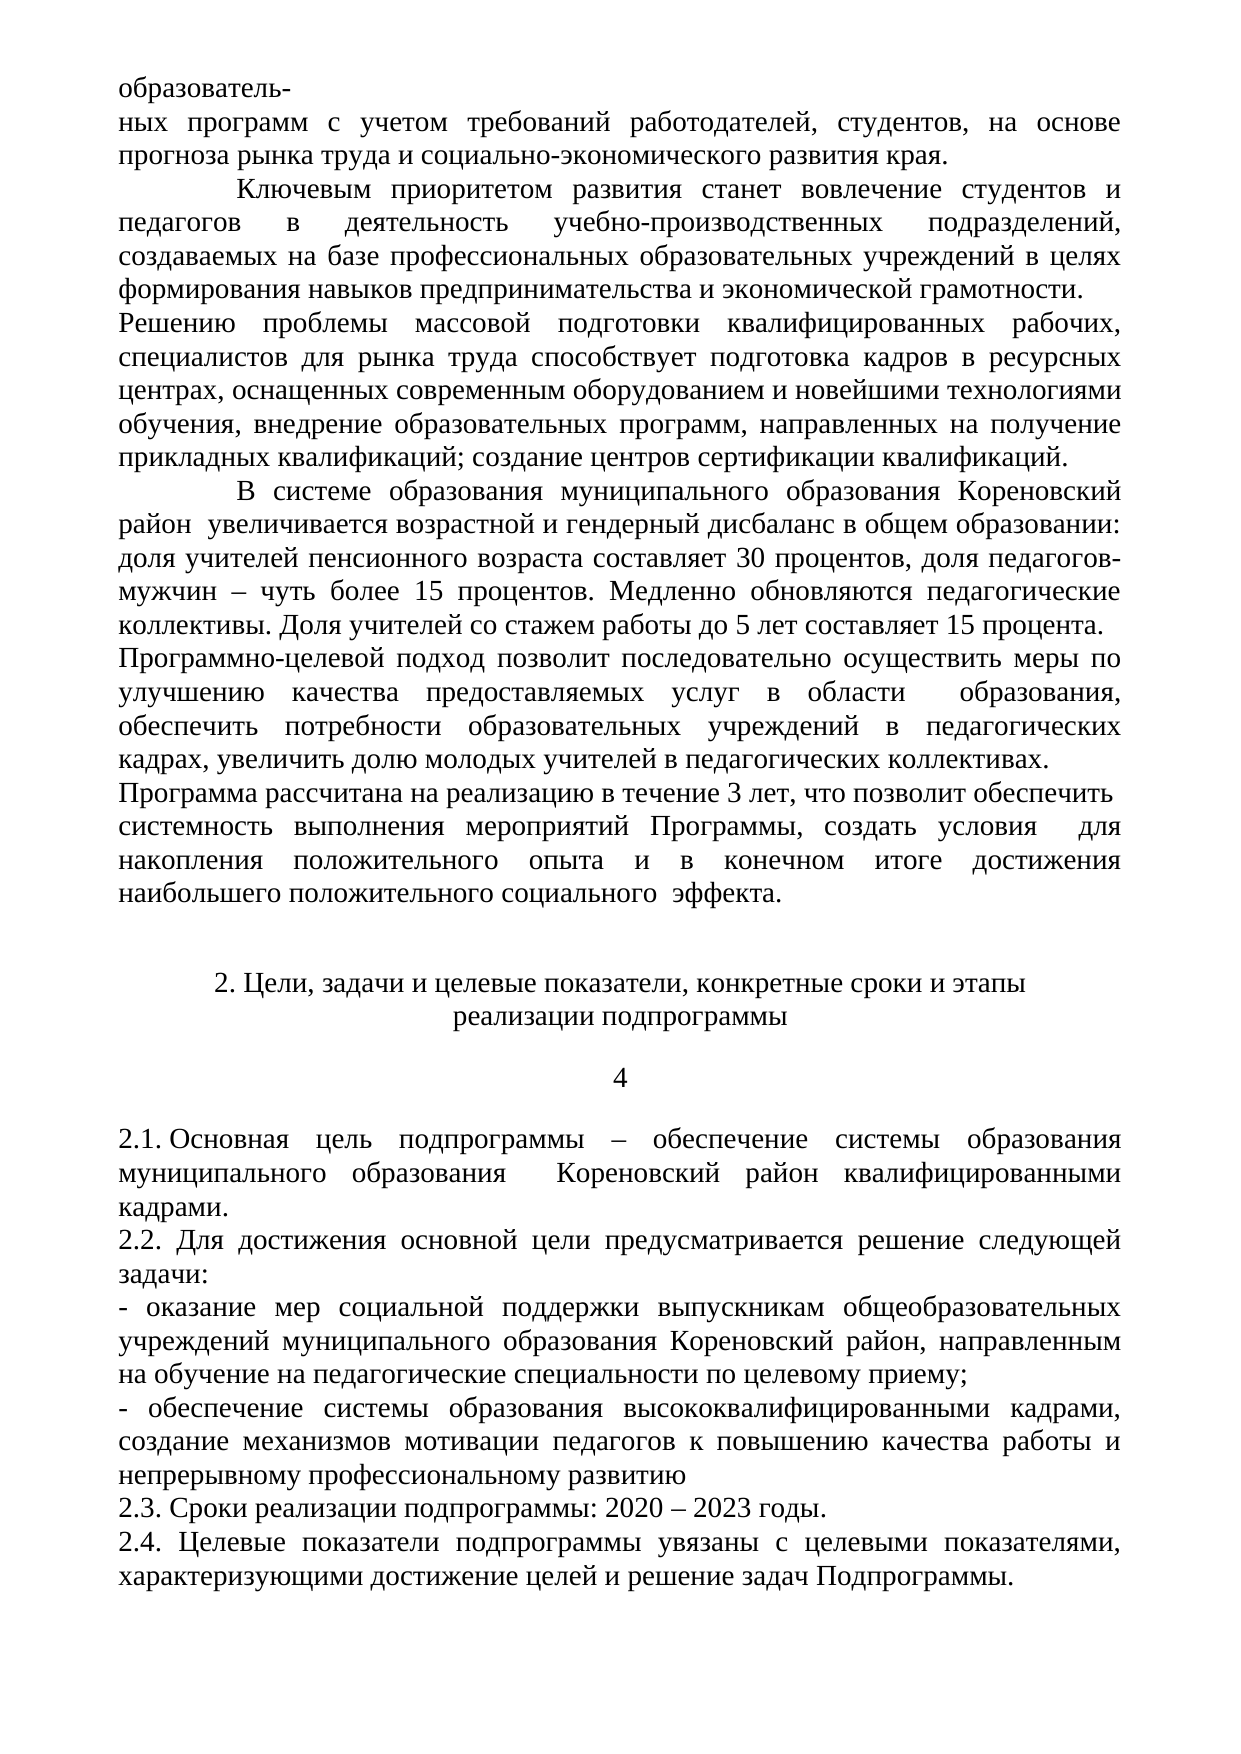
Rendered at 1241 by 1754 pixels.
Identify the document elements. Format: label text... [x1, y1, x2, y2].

text Решению проблемы массовой подготовки квалифицированных рабочих, специалистов для рынка труда способствует подготовка кадров в ресурсных центрах, оснащенных современным оборудованием и новейшими технологиями обучения, внедрение образовательных программ, направленных на получение прикладных квалификаций; создание центров сертификации квалификаций. [118, 305, 1122, 473]
text 4 [118, 1060, 1122, 1093]
text 2. Цели, задачи и целевые показатели, конкретные сроки и этапы [118, 965, 1122, 998]
text - оказание мер социальной поддержки выпускникам общеобразовательных учреждений муниципального образования Кореновский район, направленным на обучение на педагогические специальности по целевому приему; [118, 1289, 1122, 1390]
text системность выполнения мероприятий Программы, создать условия для накопления положительного опыта и в конечном итоге достижения наибольшего положительного социального эффекта. [118, 808, 1122, 909]
text 2.3. Сроки реализации подпрограммы: 2020 – 2023 годы. [118, 1491, 1122, 1524]
text Программно-целевой подход позволит последовательно осуществить меры по улучшению качества предоставляемых услуг в области образования, обеспечить потребности образовательных учреждений в педагогических кадрах, увеличить долю молодых учителей в педагогических коллективах. [118, 641, 1122, 775]
text В системе образования муниципального образования Кореновский район увеличивается возрастной и гендерный дисбаланс в общем образовании: доля учителей пенсионного возраста составляет 30 процентов, доля педагогов-мужчин – чуть более 15 процентов. Медленно обновляются педагогические коллективы. Доля учителей со стажем работы до 5 лет составляет 15 процента. [118, 473, 1122, 641]
text ных программ с учетом требований работодателей, студентов, на основе прогноза рынка труда и социально-экономического развития края. [118, 104, 1122, 171]
text образователь- [118, 70, 1122, 104]
text 2.2. Для достижения основной цели предусматривается решение следующей задачи: [118, 1222, 1122, 1289]
text реализации подпрограммы [118, 998, 1122, 1032]
text 2.4. Целевые показатели подпрограммы увязаны с целевыми показателями, характеризующими достижение целей и решение задач Подпрограммы. [118, 1524, 1122, 1591]
text 2.1. Основная цель подпрограммы – обеспечение системы образования муниципального образования Кореновский район квалифицированными кадрами. [118, 1122, 1122, 1222]
text Программа рассчитана на реализацию в течение 3 лет, что позволит обеспечить [118, 775, 1122, 808]
text Ключевым приоритетом развития станет вовлечение студентов и педагогов в деятельность учебно-производственных подразделений, создаваемых на базе профессиональных образовательных учреждений в целях формирования навыков предпринимательства и экономической грамотности. [118, 171, 1122, 305]
text - обеспечение системы образования высококвалифицированными кадрами, создание механизмов мотивации педагогов к повышению качества работы и непрерывному профессиональному развитию [118, 1390, 1122, 1491]
